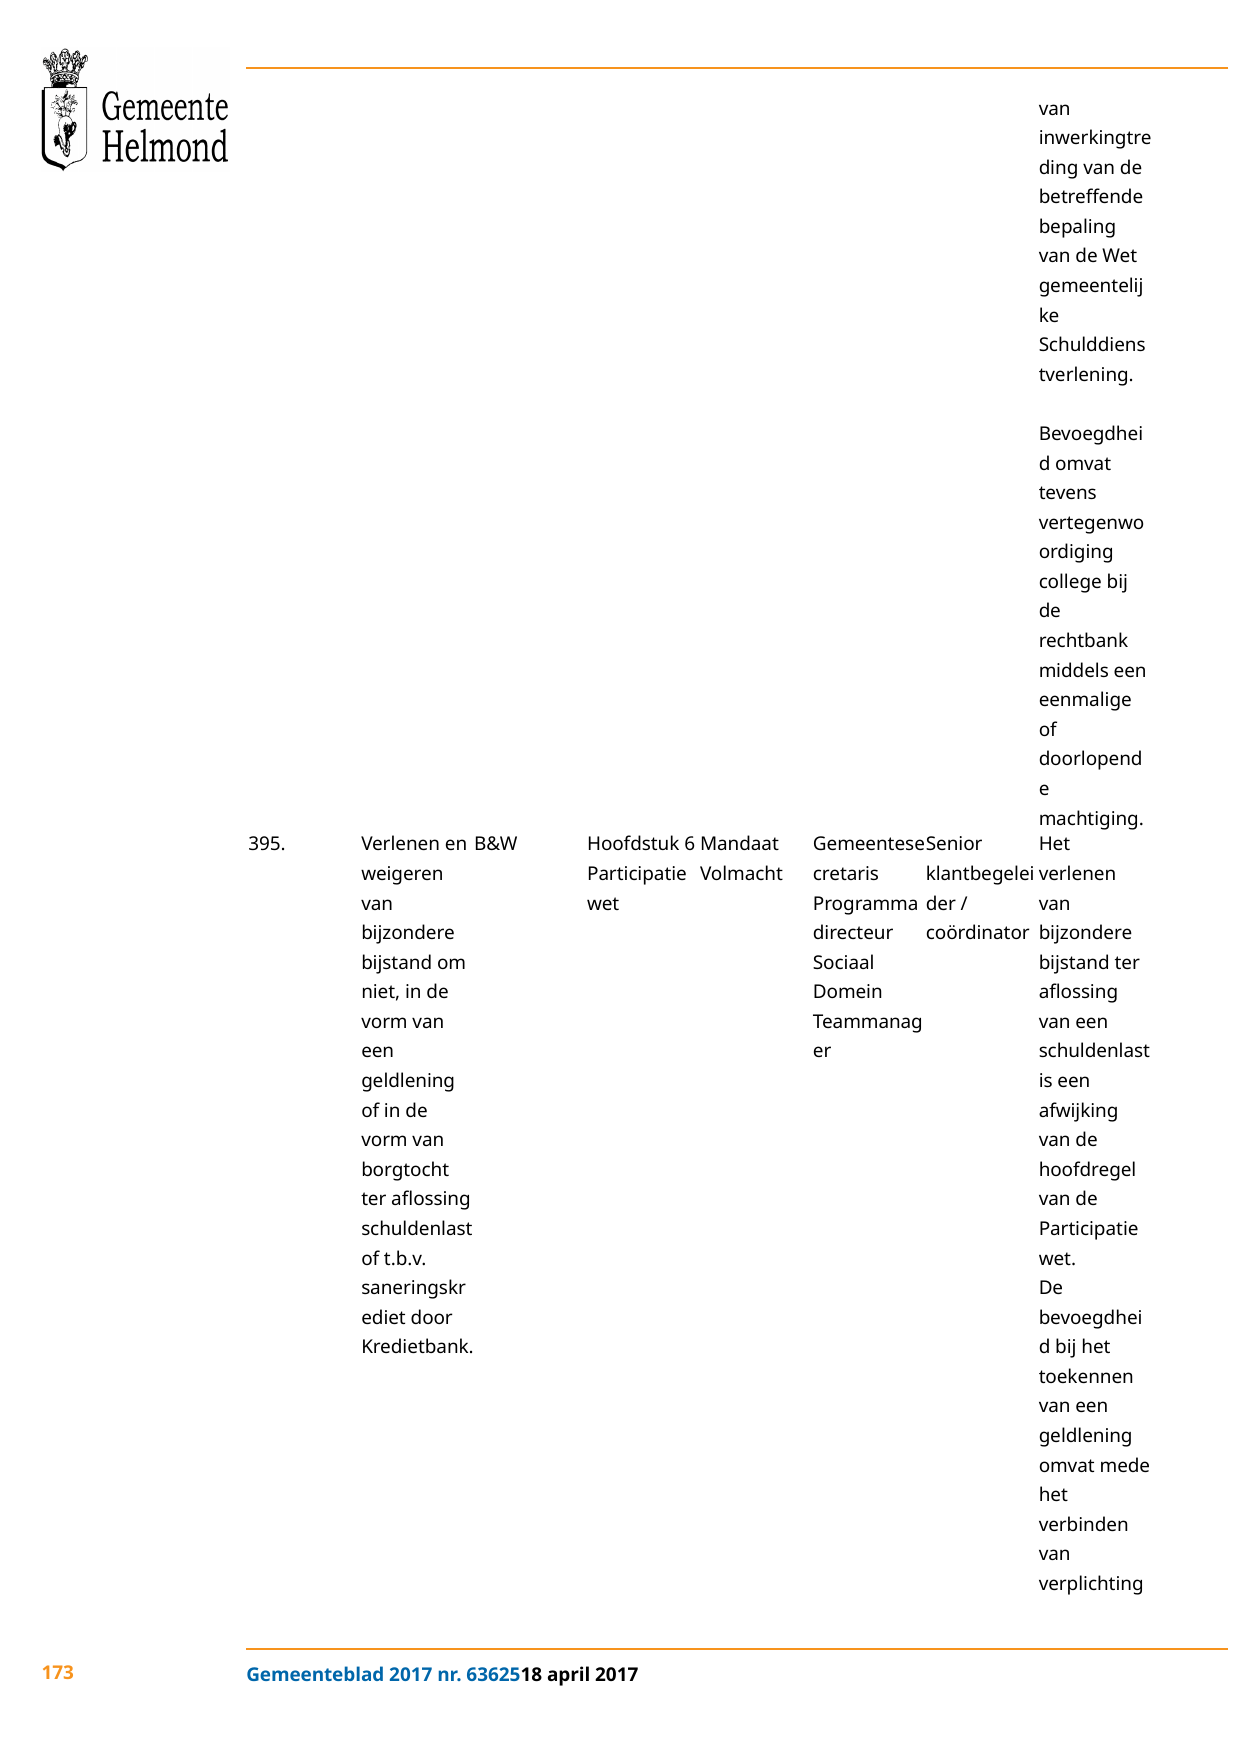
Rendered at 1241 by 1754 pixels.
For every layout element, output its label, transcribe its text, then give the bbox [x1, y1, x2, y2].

table_cell [926, 95, 1038, 831]
table_cell Het verlenen van bijzondere bijstand ter aflossing van een schuldenlast is een afwijking van de hoofdregel van de Participatiewet. De bevoegdheid bij het toekennen van een geldlening omvat mede het verbinden van verplichting [1039, 831, 1152, 1596]
table_cell [813, 95, 926, 831]
table_cell Verlenen en weigeren van bijzondere bijstand om niet, in de vorm van een geldlening of in de vorm van borgtocht ter aflossing schuldenlast of t.b.v. saneringskrediet door Kredietbank. [361, 831, 474, 1596]
table_cell Gemeentesecretaris Programmadirecteur Sociaal Domein Teammanager [813, 831, 926, 1596]
table_cell [474, 95, 587, 831]
table_cell [361, 95, 474, 831]
table_cell 395. [248, 831, 361, 1596]
table_cell [587, 95, 700, 831]
table_cell [248, 95, 361, 831]
picture [41, 47, 231, 172]
table_cell Senior klantbegeleider / coördinator [926, 831, 1038, 1596]
table_cell Mandaat Volmacht [700, 831, 813, 1596]
table_cell B&W [474, 831, 587, 1596]
table_cell Hoofdstuk 6 Participatiewet [587, 831, 700, 1596]
table_cell [700, 95, 813, 831]
table_cell van inwerkingtreding van de betreffende bepaling van de Wet gemeentelijke Schulddienstverlening. Bevoegdheid omvat tevens vertegenwoordiging college bij de rechtbank middels een eenmalige of doorlopende machtiging. [1039, 95, 1152, 831]
